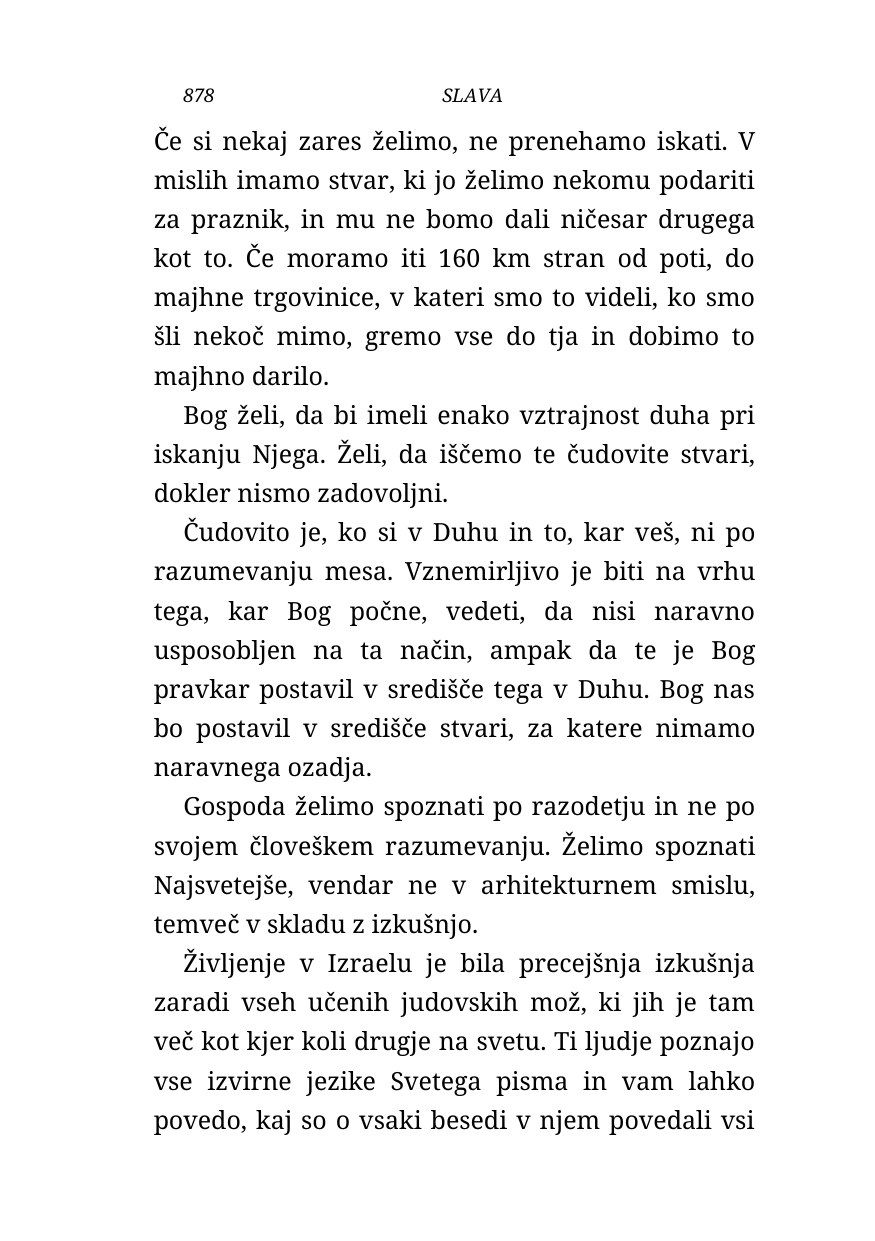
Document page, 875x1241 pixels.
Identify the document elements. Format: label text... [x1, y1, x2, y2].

text Čudovito je, ko si v Duhu in to, kar veš, ni po razumevanju mesa. Vznemirljivo je biti na vrhu tega, kar Bog počne, vedeti, da nisi naravno usposobljen na ta način, ampak da te je Bog pravkar postavil v središče tega v Duhu. Bog nas bo postavil v središče stvari, za katere nimamo naravnega ozadja. [153, 515, 756, 784]
text Bog želi, da bi imeli enako vztrajnost duha pri iskanju Njega. Želi, da iščemo te čudovite stvari, dokler nismo zadovoljni. [153, 397, 756, 510]
text Gospoda želimo spoznati po razodetju in ne po svojem človeškem razumevanju. Želimo spoznati Najsvetejše, vendar ne v arhitekturnem smislu, temveč v skladu z izkušnjo. [153, 789, 756, 941]
text Če si nekaj zares želimo, ne prenehamo iskati. V mislih imamo stvar, ki jo želimo nekomu podariti za praznik, in mu ne bomo dali ničesar drugega kot to. Če moramo iti 160 km stran od poti, do majhne trgovinice, v kateri smo to videli, ko smo šli nekoč mimo, gremo vse do tja in dobimo to majhno darilo. [153, 123, 756, 392]
text Življenje v Izraelu je bila precejšnja izkušnja zaradi vseh učenih judovskih mož, ki jih je tam več kot kjer koli drugje na svetu. Ti ljudje poznajo vse izvirne jezike Svetega pisma in vam lahko povedo, kaj so o vsaki besedi v njem povedali vsi [153, 946, 756, 1136]
